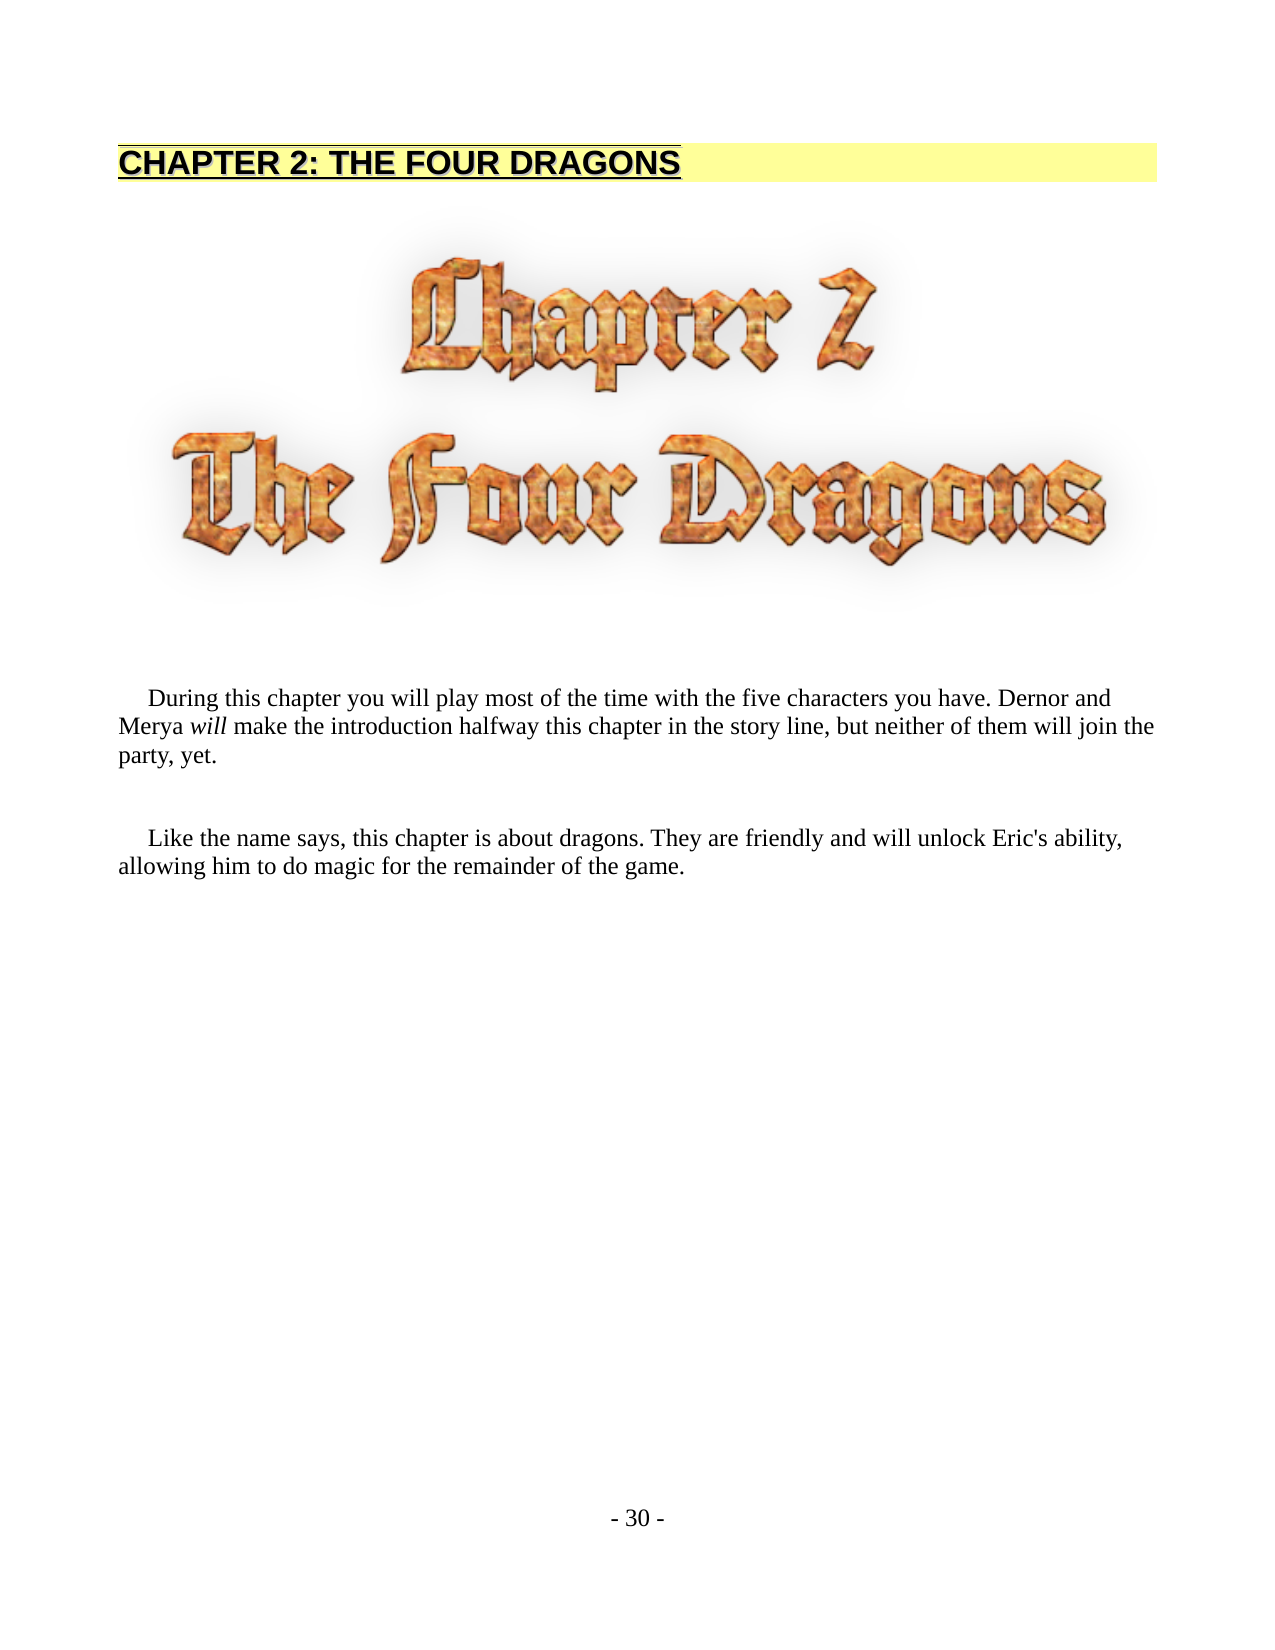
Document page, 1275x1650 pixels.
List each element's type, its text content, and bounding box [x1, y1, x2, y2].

text Like the name says, this chapter is about dragons. They are friendly and will unlock Eric's ability, allowing him to do magic for the remainder of the game. [118, 823, 1157, 880]
subtitle CHAPTER 2: THE FOUR DRAGONS [118, 143, 1157, 182]
picture [118, 194, 1157, 642]
text During this chapter you will play most of the time with the five characters you have. Dernor and Merya will make the introduction halfway this chapter in the story line, but neither of them will join the party, yet. [118, 683, 1157, 769]
